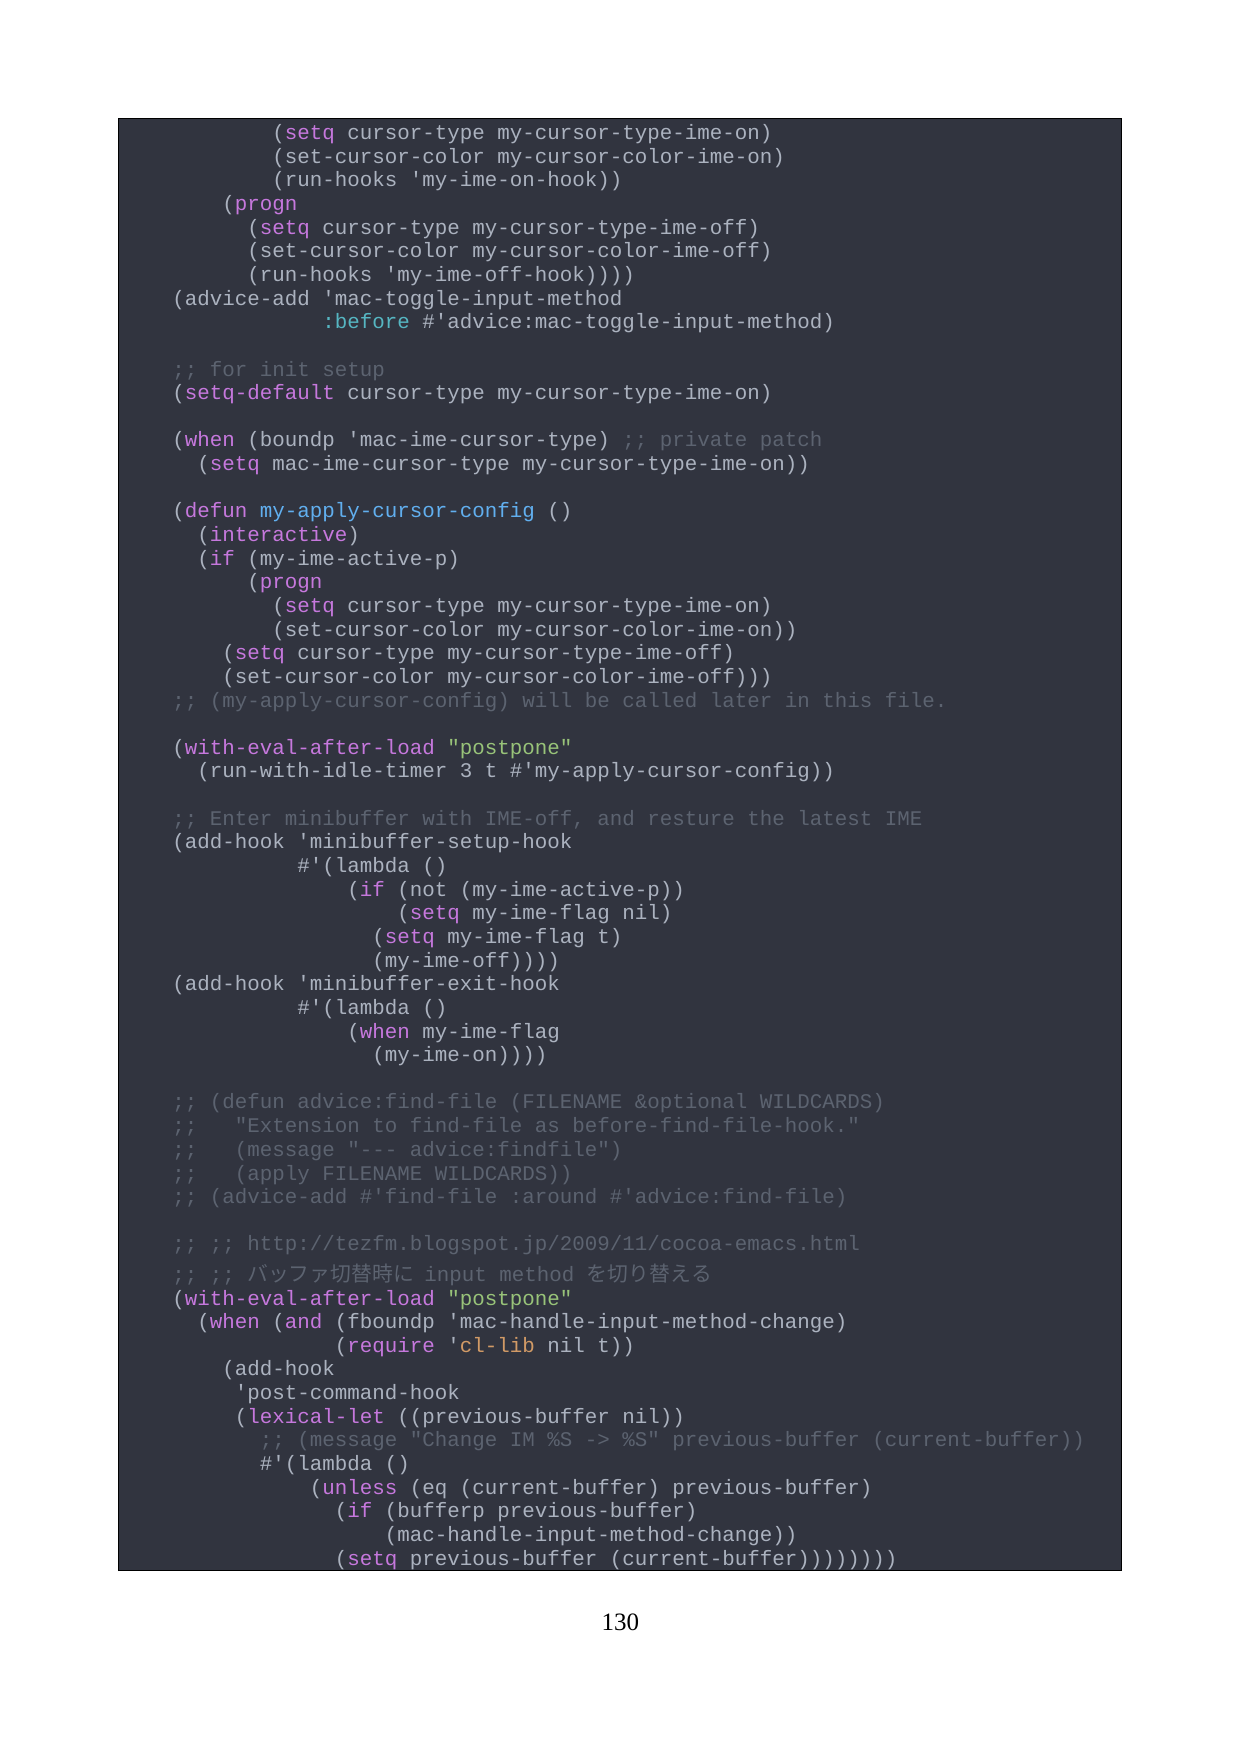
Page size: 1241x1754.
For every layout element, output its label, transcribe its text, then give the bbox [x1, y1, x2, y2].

text (when my-ime-flag [119, 1017, 1121, 1040]
text ;; (advice-add #'find-file :around #'advice:find-file) [119, 1182, 1121, 1206]
text (run-hooks 'my-ime-off-hook)))) [119, 260, 1121, 284]
text ;; Enter minibuffer with IME-off, and resture the latest IME [119, 804, 1121, 827]
text (setq cursor-type my-cursor-type-ime-off) [119, 638, 1121, 662]
text ;; (message "--- advice:findfile") [119, 1135, 1121, 1158]
text (mac-handle-input-method-change)) [119, 1520, 1121, 1544]
text (when (and (fboundp 'mac-handle-input-method-change) [119, 1307, 1121, 1331]
text (set-cursor-color my-cursor-color-ime-off) [119, 236, 1121, 260]
text (set-cursor-color my-cursor-color-ime-on) [119, 142, 1121, 165]
text (set-cursor-color my-cursor-color-ime-off))) [119, 662, 1121, 686]
text ;; "Extension to find-file as before-find-file-hook." [119, 1111, 1121, 1135]
text #'(lambda () [119, 993, 1121, 1017]
text (add-hook 'minibuffer-setup-hook [119, 827, 1121, 851]
text (setq my-ime-flag nil) [119, 898, 1121, 922]
text (setq mac-ime-cursor-type my-cursor-type-ime-on)) [119, 449, 1121, 473]
text (advice-add 'mac-toggle-input-method [119, 284, 1121, 307]
text :before #'advice:mac-toggle-input-method) [119, 307, 1121, 331]
text (require 'cl-lib nil t)) [119, 1331, 1121, 1354]
text (add-hook [119, 1354, 1121, 1378]
text (progn [119, 189, 1121, 213]
text ;; ;; バッファ切替時に input method を切り替える [119, 1253, 1121, 1283]
text (with-eval-after-load "postpone" [119, 1283, 1121, 1307]
text (my-ime-off)))) [119, 946, 1121, 969]
text (setq-default cursor-type my-cursor-type-ime-on) [119, 378, 1121, 402]
text (set-cursor-color my-cursor-color-ime-on)) [119, 615, 1121, 638]
text (with-eval-after-load "postpone" [119, 733, 1121, 757]
text (setq cursor-type my-cursor-type-ime-off) [119, 213, 1121, 236]
text (defun my-apply-cursor-config () [119, 496, 1121, 520]
text (progn [119, 567, 1121, 591]
text ;; (message "Change IM %S -> %S" previous-buffer (current-buffer)) [119, 1425, 1121, 1449]
text #'(lambda () [119, 851, 1121, 875]
text ;; (my-apply-cursor-config) will be called later in this file. [119, 686, 1121, 709]
text (when (boundp 'mac-ime-cursor-type) ;; private patch [119, 426, 1121, 449]
text (setq my-ime-flag t) [119, 922, 1121, 946]
text 'post-command-hook [119, 1378, 1121, 1402]
text (lexical-let ((previous-buffer nil)) [119, 1402, 1121, 1425]
text #'(lambda () [119, 1449, 1121, 1473]
text (if (bufferp previous-buffer) [119, 1496, 1121, 1520]
text (if (my-ime-active-p) [119, 544, 1121, 567]
text (run-with-idle-timer 3 t #'my-apply-cursor-config)) [119, 757, 1121, 780]
text (run-hooks 'my-ime-on-hook)) [119, 165, 1121, 189]
text (setq cursor-type my-cursor-type-ime-on) [119, 591, 1121, 615]
text (my-ime-on)))) [119, 1040, 1121, 1064]
text ;; (defun advice:find-file (FILENAME &optional WILDCARDS) [119, 1088, 1121, 1111]
text (interactive) [119, 520, 1121, 544]
text (if (not (my-ime-active-p)) [119, 875, 1121, 898]
text (unless (eq (current-buffer) previous-buffer) [119, 1473, 1121, 1496]
text ;; (apply FILENAME WILDCARDS)) [119, 1158, 1121, 1182]
text (setq cursor-type my-cursor-type-ime-on) [119, 119, 1121, 142]
text ;; ;; http://tezfm.blogspot.jp/2009/11/cocoa-emacs.html [119, 1229, 1121, 1253]
text ;; for init setup [119, 354, 1121, 378]
text (add-hook 'minibuffer-exit-hook [119, 969, 1121, 993]
text (setq previous-buffer (current-buffer)))))))) [119, 1544, 1121, 1570]
